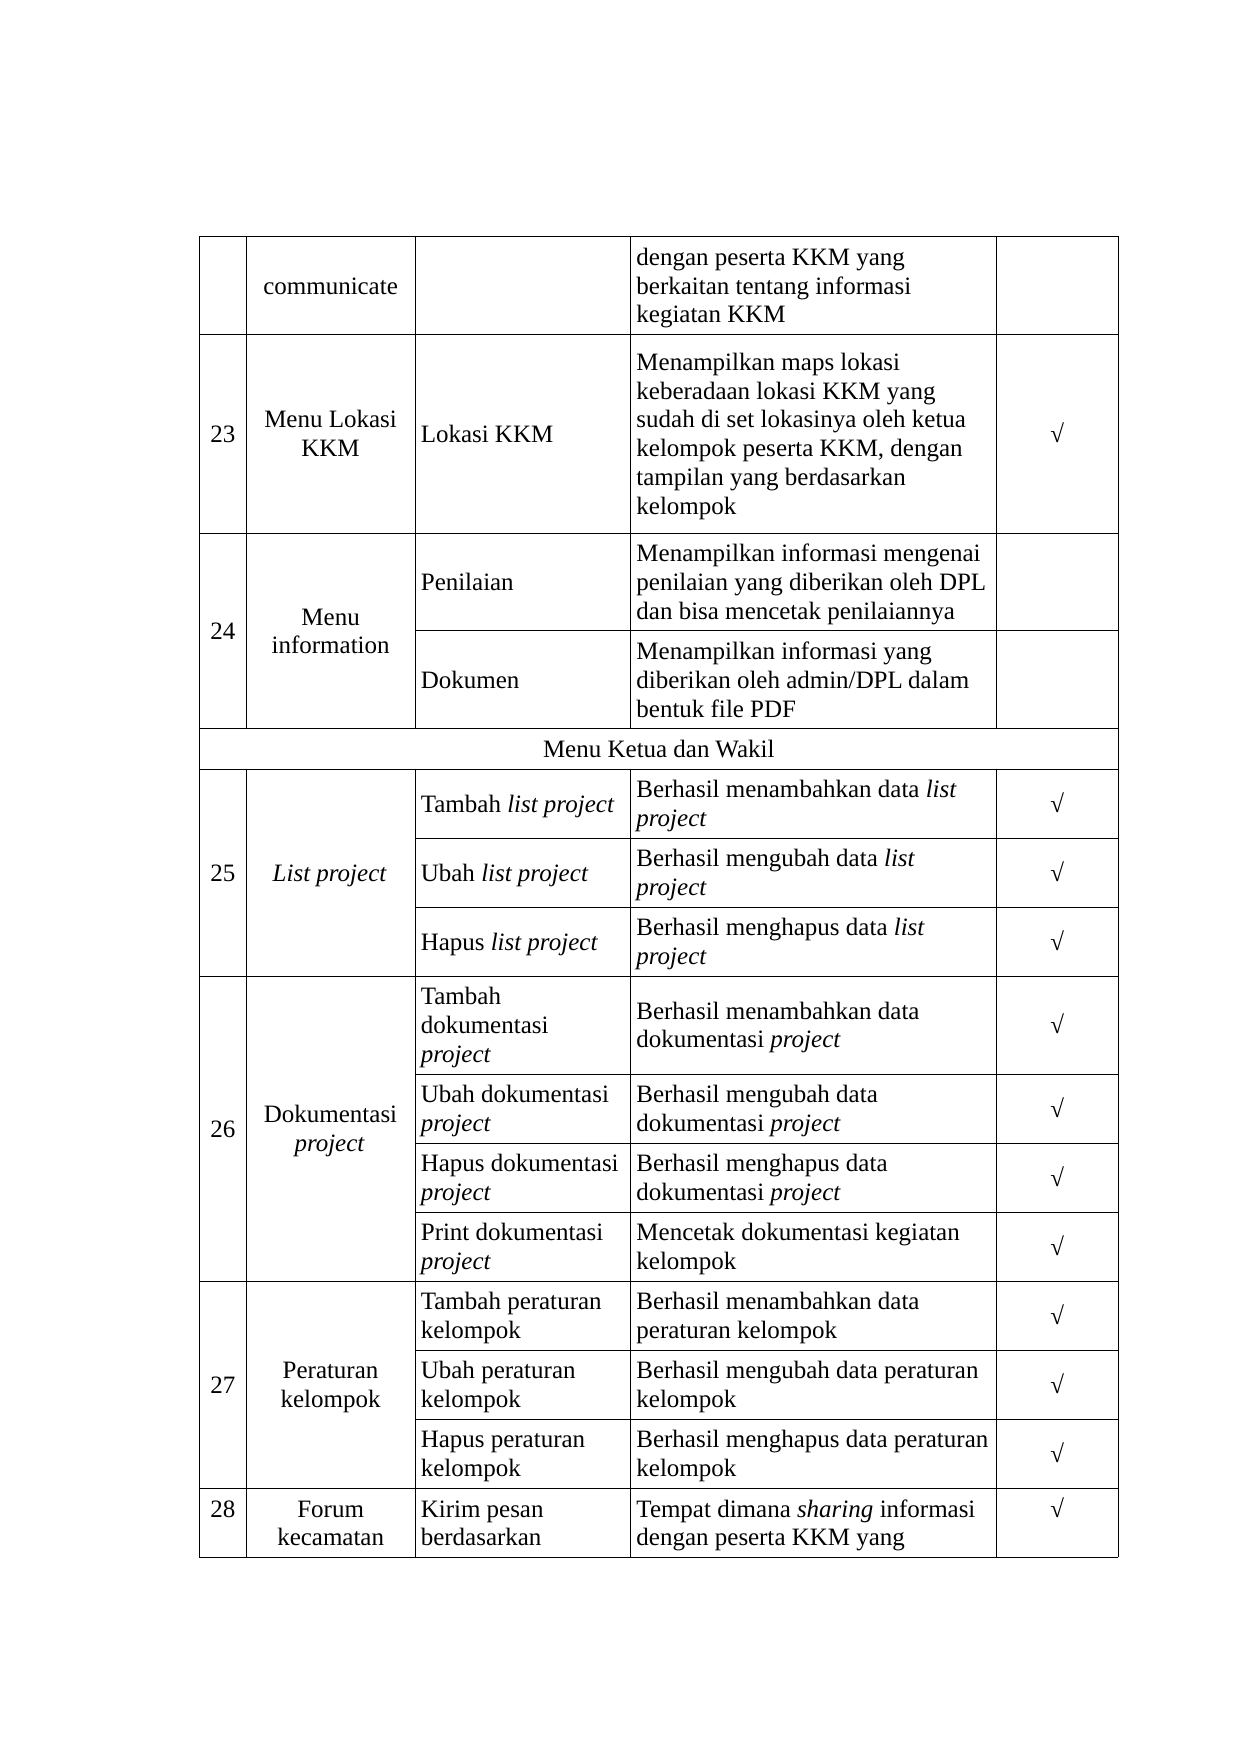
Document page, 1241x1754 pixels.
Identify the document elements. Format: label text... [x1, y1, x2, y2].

table_cell Hapus dokumentasi project [416, 1144, 630, 1212]
table_cell Hapus list project [416, 908, 630, 976]
table_cell Tambah peraturan kelompok [416, 1282, 630, 1350]
table_cell √ [997, 977, 1118, 1073]
table_cell Dokumentasi project [247, 977, 415, 1281]
table_cell √ [997, 1075, 1118, 1142]
table_cell Berhasil mengubah data dokumentasi project [631, 1075, 996, 1142]
table_cell Ubah list project [416, 839, 630, 907]
table_cell Lokasi KKM [416, 335, 630, 532]
table_cell Menu Lokasi KKM [247, 335, 415, 532]
table_cell √ [997, 1351, 1118, 1419]
table_cell Forum kecamatan [247, 1489, 415, 1557]
table_cell Peraturan kelompok [247, 1282, 415, 1488]
table_cell Berhasil menambahkan data list project [631, 770, 996, 837]
table_cell Penilaian [416, 534, 630, 630]
table_cell 25 [200, 770, 246, 976]
table_cell √ [997, 908, 1118, 976]
table_cell √ [997, 839, 1118, 907]
table_cell Menampilkan informasi mengenai penilaian yang diberikan oleh DPL dan bisa mencetak penilaiannya [631, 534, 996, 630]
table_cell Kirim pesan berdasarkan [416, 1489, 630, 1557]
table_cell √ [997, 335, 1118, 532]
table_cell 28 [200, 1489, 246, 1557]
table_cell communicate [247, 237, 415, 334]
table_cell Tambah list project [416, 770, 630, 837]
table_cell [997, 534, 1118, 630]
table_cell √ [997, 770, 1118, 837]
table_cell Berhasil mengubah data list project [631, 839, 996, 907]
table_cell [416, 237, 630, 334]
table_cell [997, 631, 1118, 728]
table_cell 24 [200, 534, 246, 728]
table_cell Menu Ketua dan Wakil [200, 729, 1118, 768]
table_cell Print dokumentasi project [416, 1213, 630, 1281]
table_cell Berhasil menghapus data dokumentasi project [631, 1144, 996, 1212]
table_cell Berhasil menghapus data list project [631, 908, 996, 976]
table_cell √ [997, 1144, 1118, 1212]
table_cell Menampilkan maps lokasi keberadaan lokasi KKM yang sudah di set lokasinya oleh ketua kelompok peserta KKM, dengan tampilan yang berdasarkan kelompok [631, 335, 996, 532]
table_cell Tambah dokumentasi project [416, 977, 630, 1073]
table_cell Berhasil menghapus data peraturan kelompok [631, 1420, 996, 1488]
table_cell Mencetak dokumentasi kegiatan kelompok [631, 1213, 996, 1281]
table_cell Ubah peraturan kelompok [416, 1351, 630, 1419]
table_cell √ [997, 1489, 1118, 1557]
table_cell [200, 237, 246, 334]
table_cell Berhasil mengubah data peraturan kelompok [631, 1351, 996, 1419]
table_cell Hapus peraturan kelompok [416, 1420, 630, 1488]
table_cell 23 [200, 335, 246, 532]
table_cell dengan peserta KKM yang berkaitan tentang informasi kegiatan KKM [631, 237, 996, 334]
table_cell √ [997, 1213, 1118, 1281]
table_cell Menu information [247, 534, 415, 728]
table_cell √ [997, 1420, 1118, 1488]
table_cell 27 [200, 1282, 246, 1488]
table_cell Ubah dokumentasi project [416, 1075, 630, 1142]
table_cell 26 [200, 977, 246, 1281]
table_cell Tempat dimana sharing informasi dengan peserta KKM yang [631, 1489, 996, 1557]
table_cell √ [997, 1282, 1118, 1350]
table_cell [997, 237, 1118, 334]
table_cell Berhasil menambahkan data dokumentasi project [631, 977, 996, 1073]
table_cell Berhasil menambahkan data peraturan kelompok [631, 1282, 996, 1350]
table_cell Menampilkan informasi yang diberikan oleh admin/DPL dalam bentuk file PDF [631, 631, 996, 728]
table_cell List project [247, 770, 415, 976]
table_cell Dokumen [416, 631, 630, 728]
